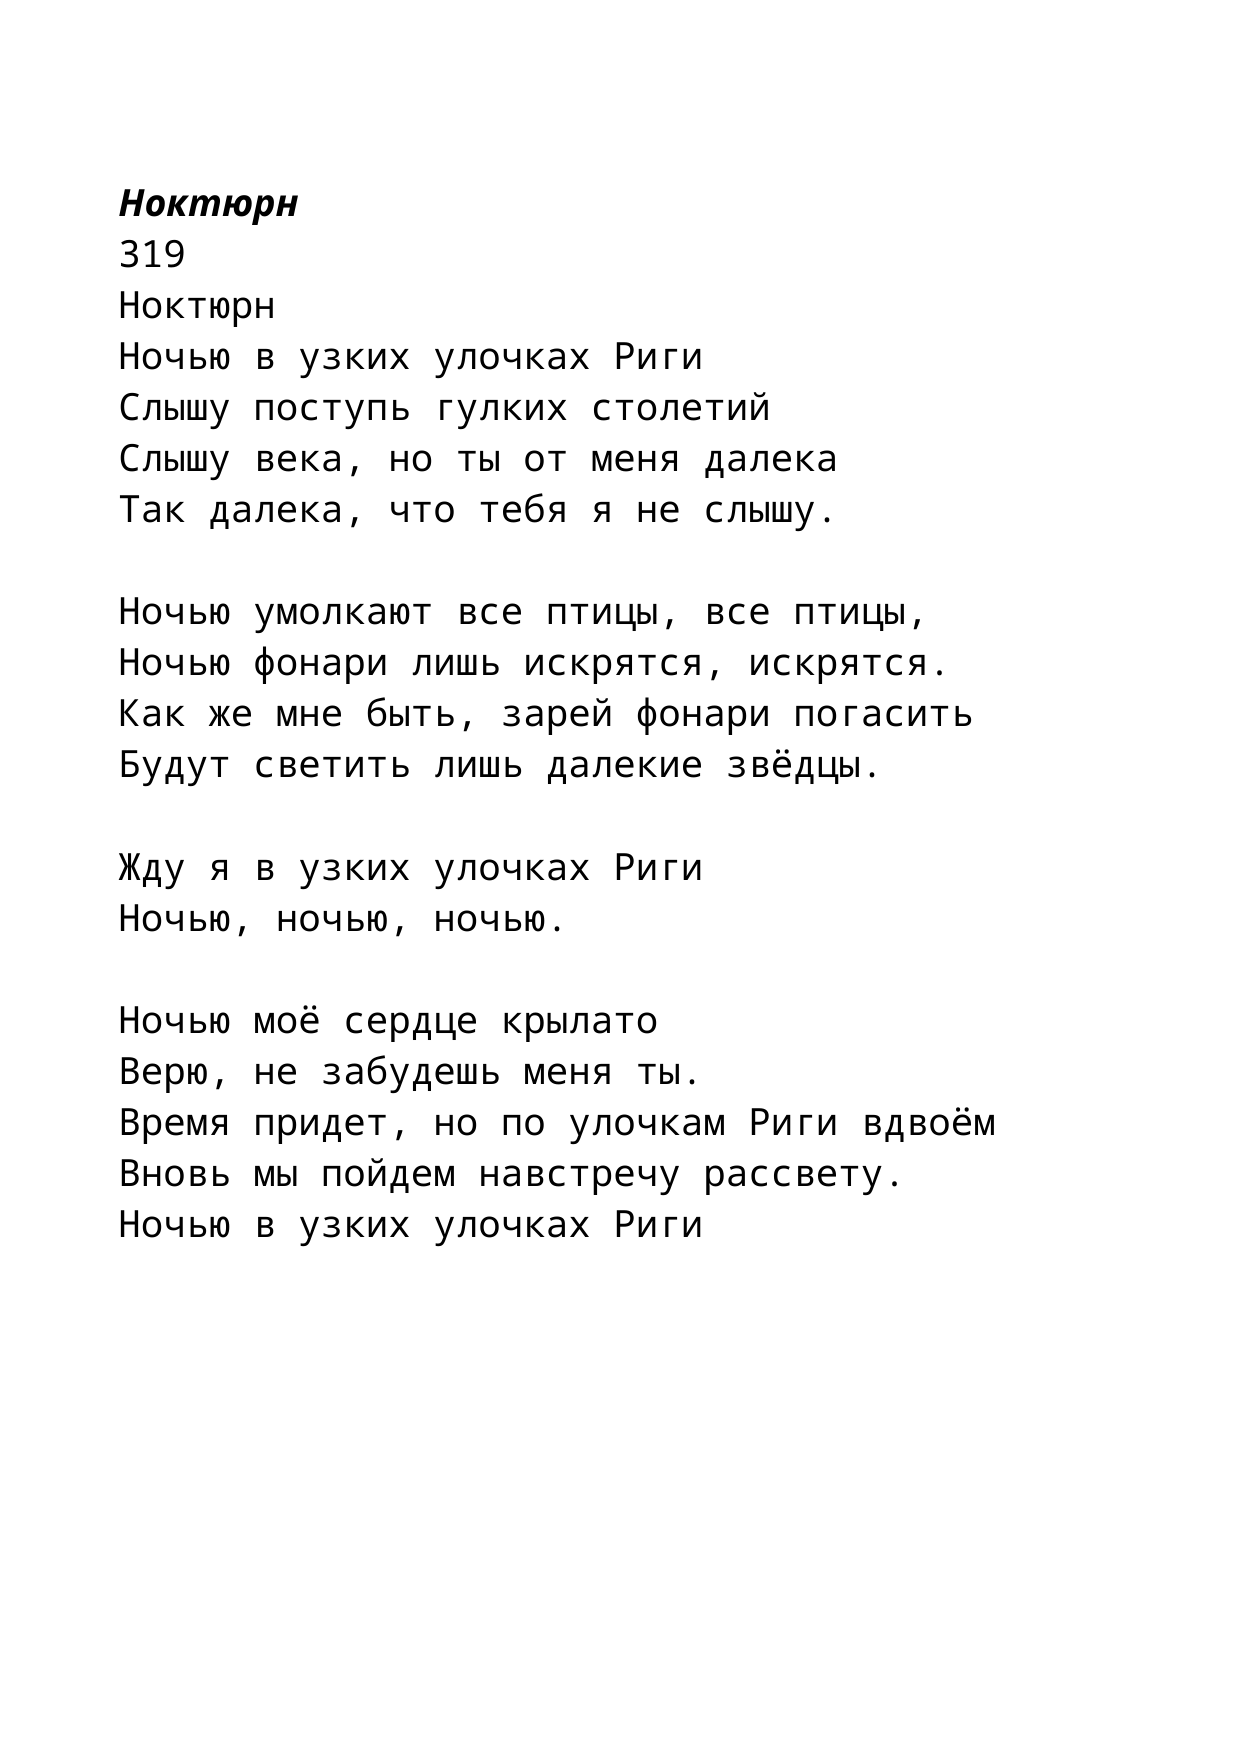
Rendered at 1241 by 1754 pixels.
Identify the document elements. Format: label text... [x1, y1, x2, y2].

text Ночью в узких улочках Риги [118, 1197, 1122, 1248]
text Ночью фонари лишь искрятся, искрятся. [118, 636, 1122, 687]
text Ночью в узких улочках Риги [118, 329, 1122, 381]
subtitle Ноктюрн [118, 176, 1122, 227]
text Время придет, но по улочкам Риги вдвоём [118, 1095, 1122, 1146]
text Жду я в узких улочках Риги [118, 840, 1122, 891]
text 319 [118, 227, 1122, 278]
text Ноктюрн [118, 278, 1122, 329]
text Ночью моё сердце крылато [118, 993, 1122, 1044]
text Так далека, что тебя я не слышу. [118, 483, 1122, 534]
text Ночью, ночью, ночью. [118, 891, 1122, 942]
text Будут светить лишь далекие звёдцы. [118, 738, 1122, 789]
text Вновь мы пойдем навстречу рассвету. [118, 1146, 1122, 1197]
text Ночью умолкают все птицы, все птицы, [118, 585, 1122, 636]
text Слышу поступь гулких столетий [118, 381, 1122, 432]
text Как же мне быть, зарей фонари погасить [118, 687, 1122, 738]
text Слышу века, но ты от меня далека [118, 432, 1122, 483]
text Верю, не забудешь меня ты. [118, 1044, 1122, 1095]
